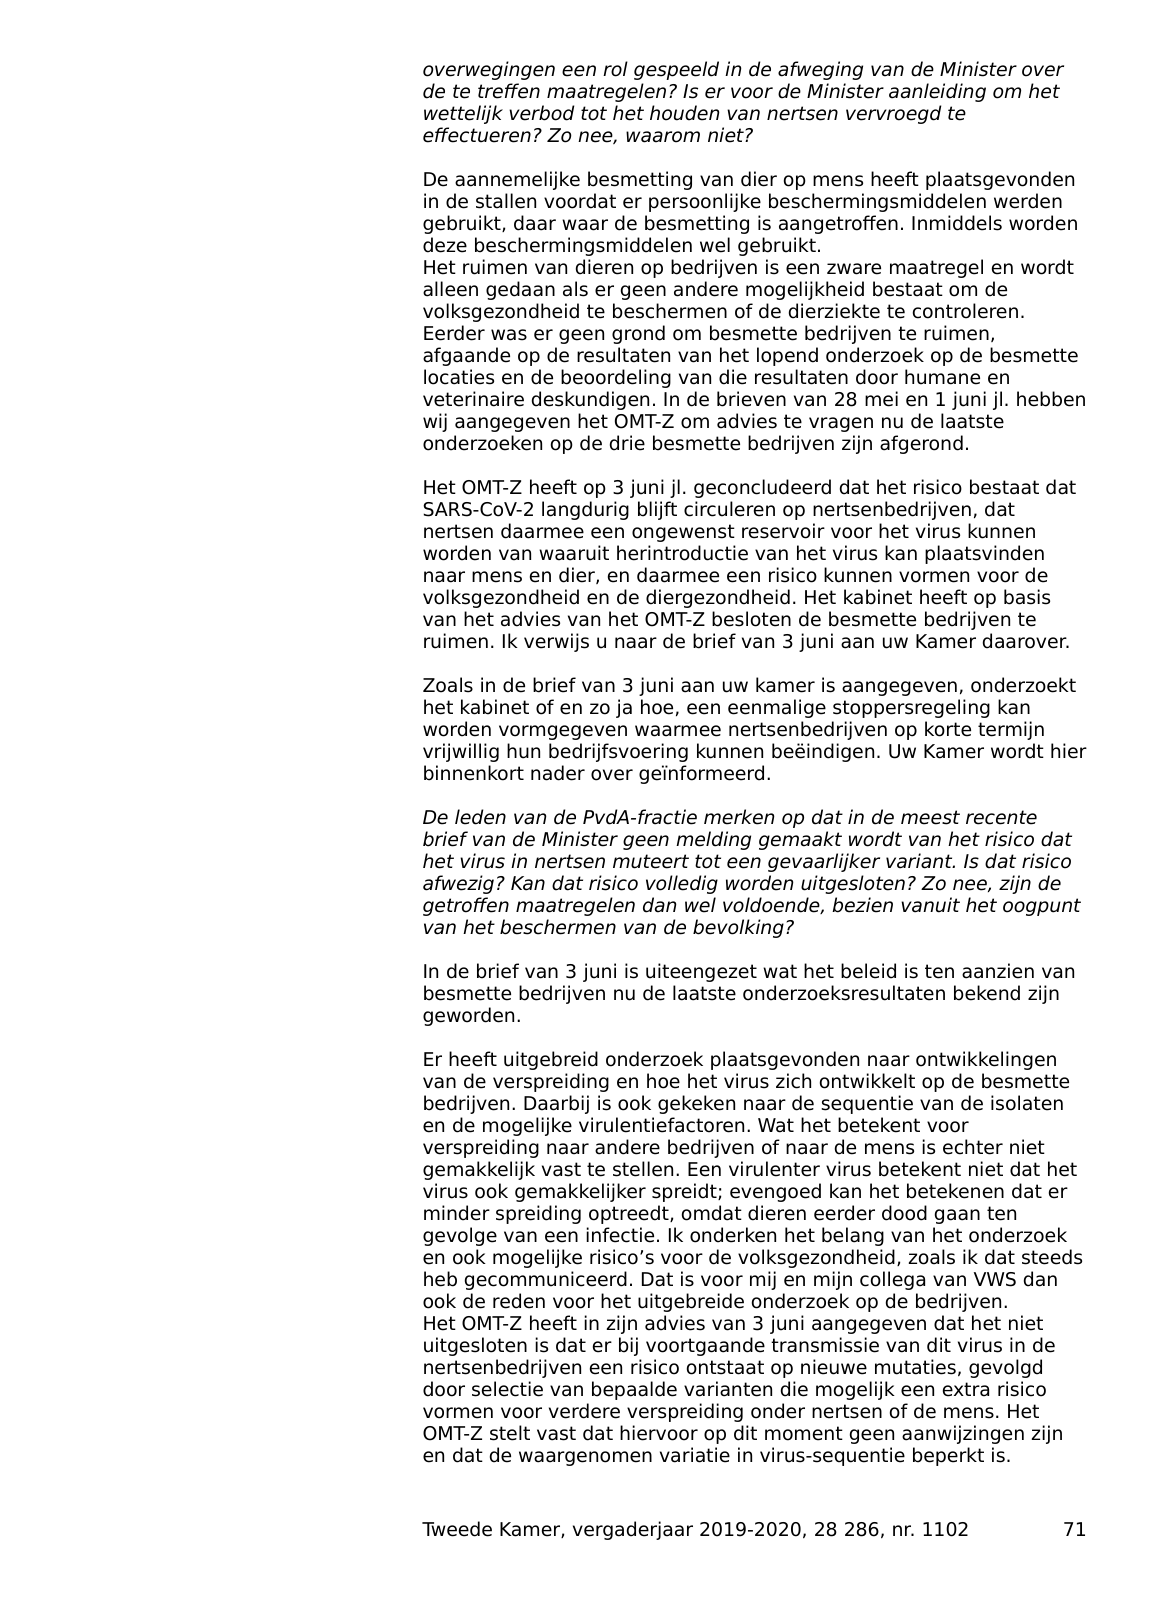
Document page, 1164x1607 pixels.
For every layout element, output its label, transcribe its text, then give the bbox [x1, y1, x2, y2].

text Er heeft uitgebreid onderzoek plaatsgevonden naar ontwikkelingen van de verspreiding en hoe het virus zich ontwikkelt op de besmette bedrijven. Daarbij is ook gekeken naar de sequentie van de isolaten en de mogelijke virulentiefactoren. Wat het betekent voor verspreiding naar andere bedrijven of naar de mens is echter niet gemakkelijk vast te stellen. Een virulenter virus betekent niet dat het virus ook gemakkelijker spreidt; evengoed kan het betekenen dat er minder spreiding optreedt, omdat dieren eerder dood gaan ten gevolge van een infectie. Ik onderken het belang van het onderzoek en ook mogelijke risico’s voor de volksgezondheid, zoals ik dat steeds heb gecommuniceerd. Dat is voor mij en mijn collega van VWS dan ook de reden voor het uitgebreide onderzoek op de bedrijven. [422, 1049, 1087, 1313]
text De aannemelijke besmetting van dier op mens heeft plaatsgevonden in de stallen voordat er persoonlijke beschermingsmiddelen werden gebruikt, daar waar de besmetting is aangetroffen. Inmiddels worden deze beschermingsmiddelen wel gebruikt. [422, 169, 1087, 257]
text Het ruimen van dieren op bedrijven is een zware maatregel en wordt alleen gedaan als er geen andere mogelijkheid bestaat om de volksgezondheid te beschermen of de dierziekte te controleren. Eerder was er geen grond om besmette bedrijven te ruimen, afgaande op de resultaten van het lopend onderzoek op de besmette locaties en de beoordeling van die resultaten door humane en veterinaire deskundigen. In de brieven van 28 mei en 1 juni jl. hebben wij aangegeven het OMT-Z om advies te vragen nu de laatste onderzoeken op de drie besmette bedrijven zijn afgerond. [422, 257, 1087, 455]
text De leden van de PvdA-fractie merken op dat in de meest recente brief van de Minister geen melding gemaakt wordt van het risico dat het virus in nertsen muteert tot een gevaarlijker variant. Is dat risico afwezig? Kan dat risico volledig worden uitgesloten? Zo nee, zijn de getroffen maatregelen dan wel voldoende, bezien vanuit het oogpunt van het beschermen van de bevolking? [422, 807, 1087, 939]
text In de brief van 3 juni is uiteengezet wat het beleid is ten aanzien van besmette bedrijven nu de laatste onderzoeksresultaten bekend zijn geworden. [422, 961, 1087, 1027]
text Het OMT-Z heeft op 3 juni jl. geconcludeerd dat het risico bestaat dat SARS-CoV-2 langdurig blijft circuleren op nertsenbedrijven, dat nertsen daarmee een ongewenst reservoir voor het virus kunnen worden van waaruit herintroductie van het virus kan plaatsvinden naar mens en dier, en daarmee een risico kunnen vormen voor de volksgezondheid en de diergezondheid. Het kabinet heeft op basis van het advies van het OMT-Z besloten de besmette bedrijven te ruimen. Ik verwijs u naar de brief van 3 juni aan uw Kamer daarover. [422, 477, 1087, 653]
text overwegingen een rol gespeeld in de afweging van de Minister over de te treffen maatregelen? Is er voor de Minister aanleiding om het wettelijk verbod tot het houden van nertsen vervroegd te effectueren? Zo nee, waarom niet? [422, 59, 1087, 147]
text Het OMT-Z heeft in zijn advies van 3 juni aangegeven dat het niet uitgesloten is dat er bij voortgaande transmissie van dit virus in de nertsenbedrijven een risico ontstaat op nieuwe mutaties, gevolgd door selectie van bepaalde varianten die mogelijk een extra risico vormen voor verdere verspreiding onder nertsen of de mens. Het OMT-Z stelt vast dat hiervoor op dit moment geen aanwijzingen zijn en dat de waargenomen variatie in virus-sequentie beperkt is. [422, 1313, 1087, 1467]
text Zoals in de brief van 3 juni aan uw kamer is aangegeven, onderzoekt het kabinet of en zo ja hoe, een eenmalige stoppersregeling kan worden vormgegeven waarmee nertsenbedrijven op korte termijn vrijwillig hun bedrijfsvoering kunnen beëindigen. Uw Kamer wordt hier binnenkort nader over geïnformeerd. [422, 675, 1087, 785]
